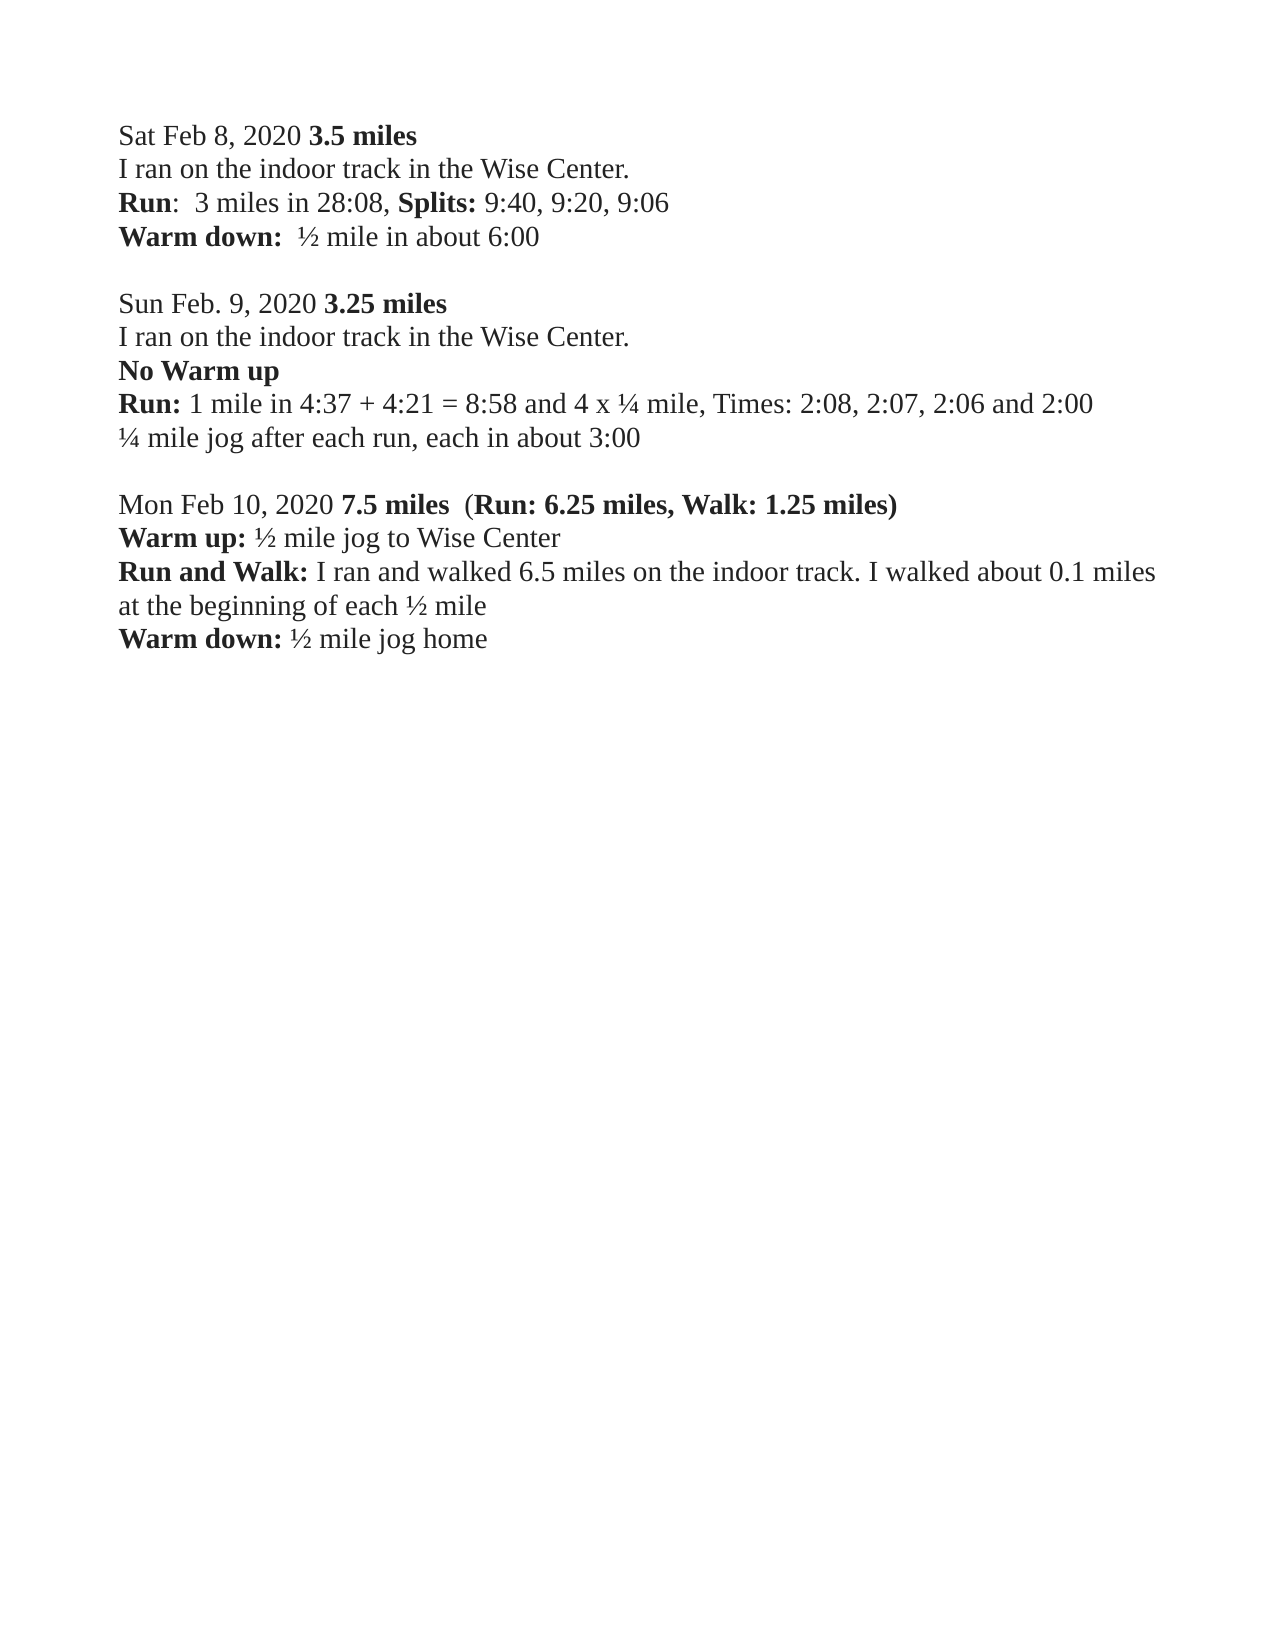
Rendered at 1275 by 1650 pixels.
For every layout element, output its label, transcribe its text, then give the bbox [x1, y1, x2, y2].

text I ran on the indoor track in the Wise Center. [118, 319, 1161, 353]
text Sun Feb. 9, 2020 3.25 miles [118, 286, 1161, 319]
text Warm up: ½ mile jog to Wise Center [118, 521, 1161, 554]
text Warm down: ½ mile jog home [118, 621, 1161, 655]
text No Warm up [118, 353, 1161, 386]
text Mon Feb 10, 2020 7.5 miles (Run: 6.25 miles, Walk: 1.25 miles) [118, 487, 1161, 521]
text Run: 3 miles in 28:08, Splits: 9:40, 9:20, 9:06 [118, 185, 1161, 219]
text Sat Feb 8, 2020 3.5 miles [118, 118, 1161, 152]
text ¼ mile jog after each run, each in about 3:00 [118, 420, 1161, 453]
text Run: 1 mile in 4:37 + 4:21 = 8:58 and 4 x ¼ mile, Times: 2:08, 2:07, 2:06 and 2:00 [118, 386, 1161, 420]
text Run and Walk: I ran and walked 6.5 miles on the indoor track. I walked about 0.1 miles at the beginning of each ½ mile [118, 554, 1161, 621]
text Warm down: ½ mile in about 6:00 [118, 219, 1161, 252]
text I ran on the indoor track in the Wise Center. [118, 152, 1161, 185]
